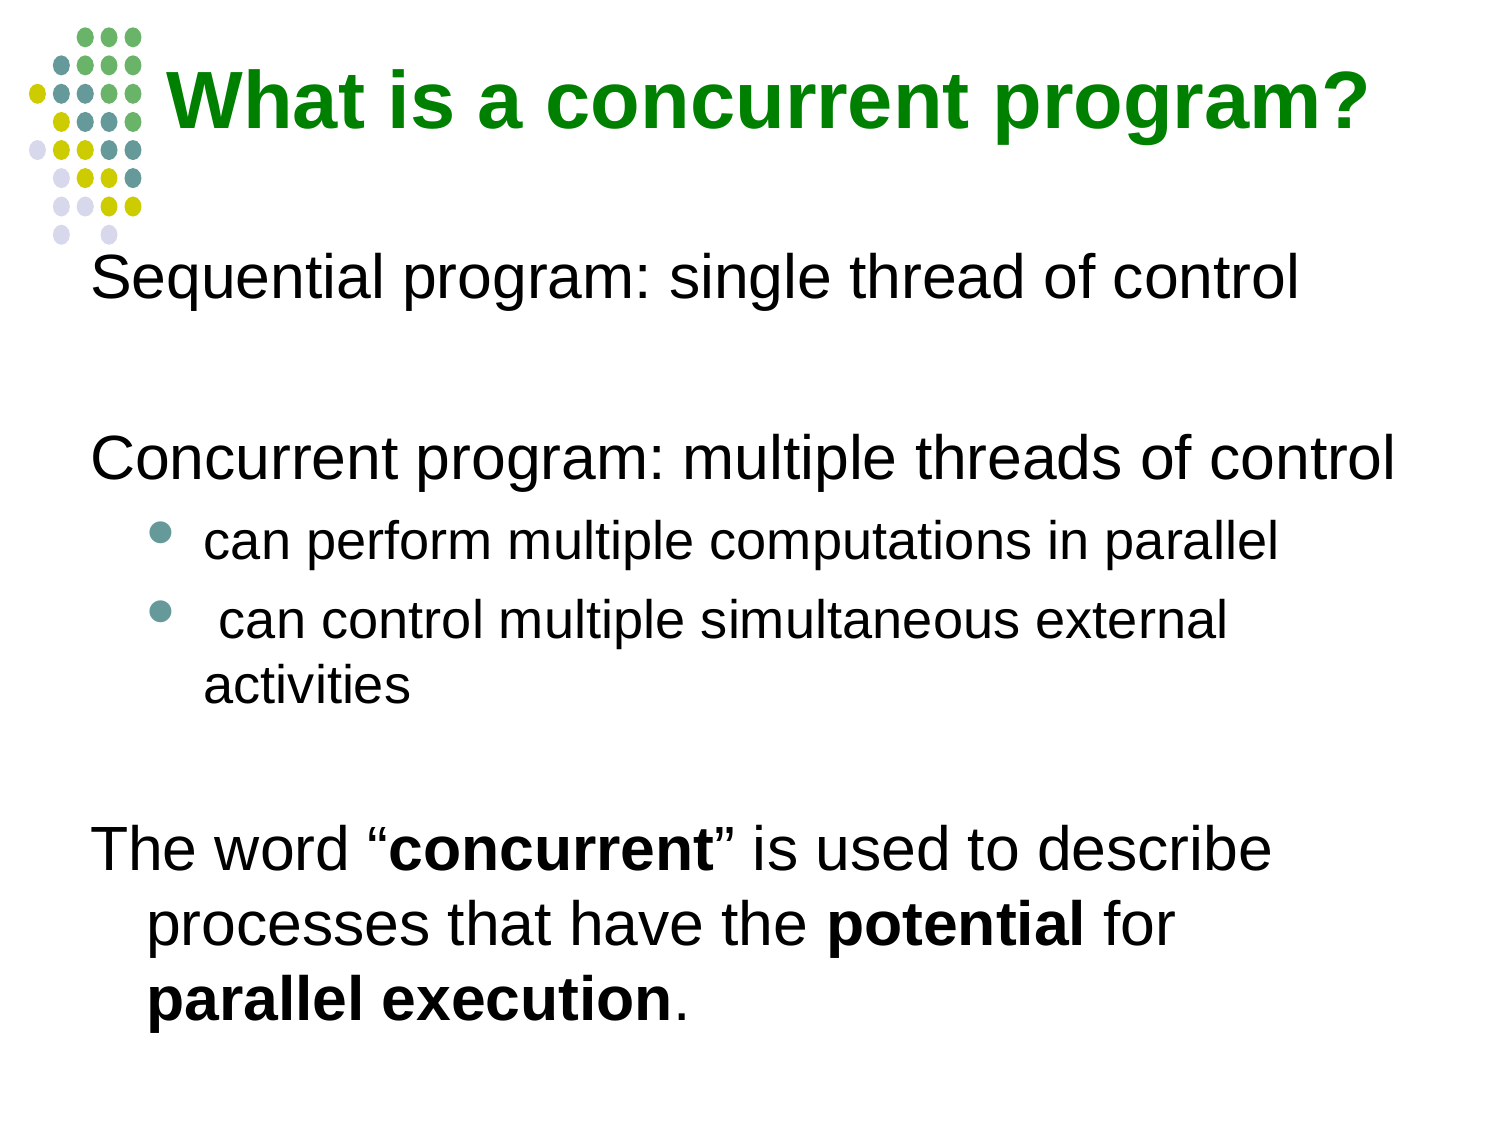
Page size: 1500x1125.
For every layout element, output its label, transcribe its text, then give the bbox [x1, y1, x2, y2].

list Sequential program: single thread of control Concurrent program: multiple threads of control can perform multiple computations in parallel can control multiple simultaneous external activities The word “concurrent” is used to describe processes that have the potential for parallel execution. [75, 228, 1426, 1125]
title What is a concurrent program? [151, 40, 1390, 176]
